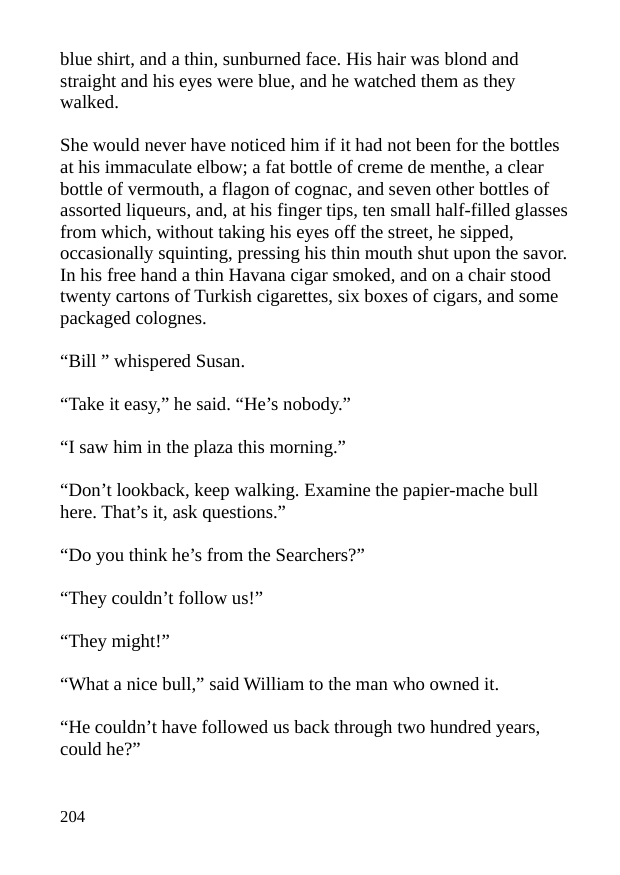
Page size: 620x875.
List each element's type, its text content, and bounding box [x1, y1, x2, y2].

text blue shirt, and a thin, sunburned face. His hair was blond and straight and his eyes were blue, and he watched them as they walked. She would never have noticed him if it had not been for the bottles at his immaculate elbow; a fat bottle of creme de menthe, a clear bottle of vermouth, a flagon of cognac, and seven other bottles of assorted liqueurs, and, at his finger tips, ten small half-filled glasses from which, without taking his eyes off the street, he sipped, occasionally squinting, pressing his thin mouth shut upon the savor. In his free hand a thin Havana cigar smoked, and on a chair stood twenty cartons of Turkish cigarettes, six boxes of cigars, and some packaged colognes. “Bill ” whispered Susan. “Take it easy,” he said. “He’s nobody.” “I saw him in the plaza this morning.” “Don’t lookback, keep walking. Examine the papier-mache bull here. That’s it, ask questions.” “Do you think he’s from the Searchers?” “They couldn’t follow us!” “They might!” “What a nice bull,” said William to the man who owned it. “He couldn’t have followed us back through two hundred years, could he?” [60, 48, 571, 781]
